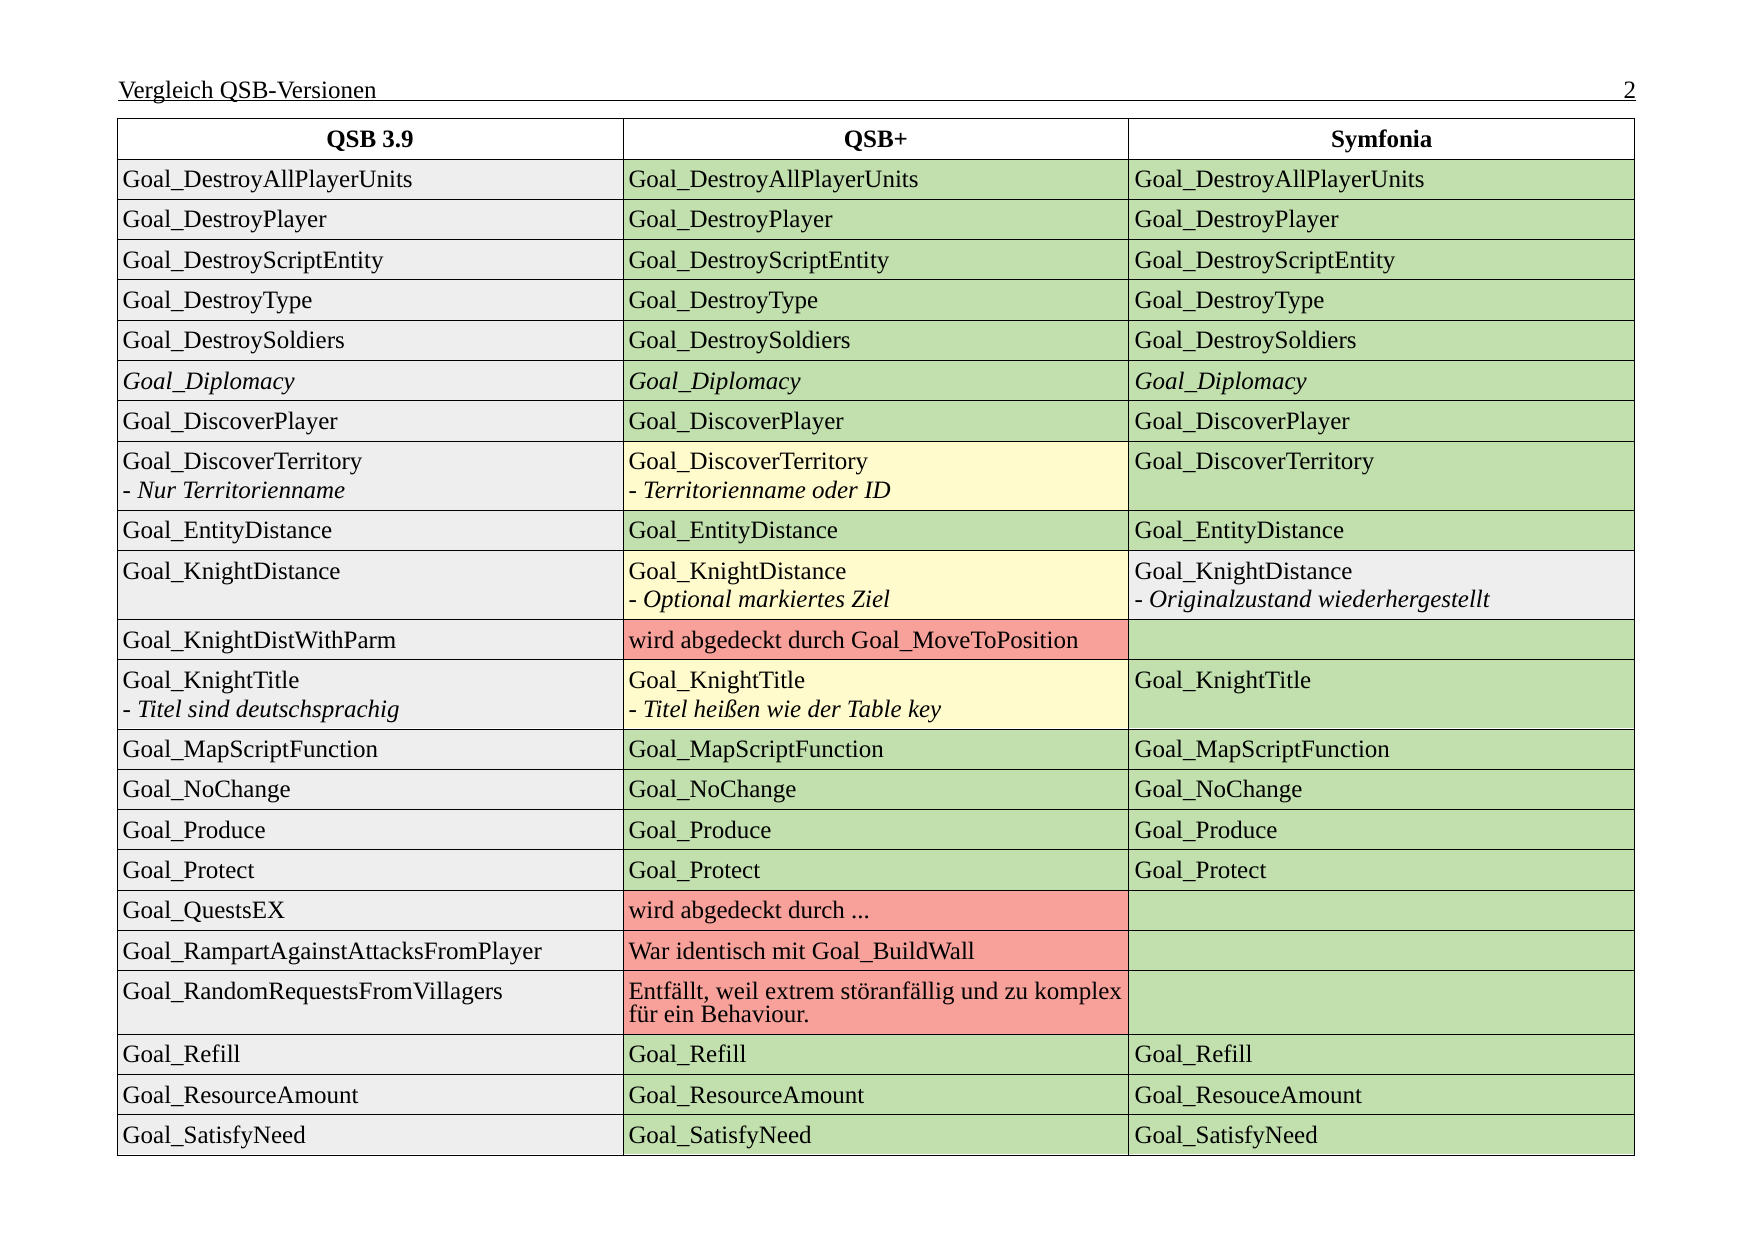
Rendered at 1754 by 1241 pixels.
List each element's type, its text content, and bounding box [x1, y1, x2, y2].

table_cell Goal_KnightDistWithParm [118, 620, 623, 659]
table_cell Goal_Produce [624, 810, 1128, 849]
table_cell Goal_DestroySoldiers [118, 321, 623, 360]
table_cell Goal_DestroyScriptEntity [624, 240, 1128, 279]
table_cell Goal_NoChange [624, 770, 1128, 809]
table_cell Goal_NoChange [118, 770, 623, 809]
table_cell Goal_KnightDistance - Optional markiertes Ziel [624, 551, 1128, 619]
table_cell Goal_EntityDistance [1129, 511, 1634, 550]
table_cell Goal_NoChange [1129, 770, 1634, 809]
table_cell Goal_DestroyPlayer [118, 200, 623, 239]
table_cell Goal_Protect [624, 850, 1128, 890]
table_cell Goal_KnightDistance - Originalzustand wiederhergestellt [1129, 551, 1634, 619]
table_cell Goal_DiscoverTerritory - Territorienname oder ID [624, 442, 1128, 510]
table_cell Goal_KnightDistance [118, 551, 623, 619]
table_cell Goal_DestroyType [1129, 280, 1634, 320]
table_cell Goal_DestroyPlayer [624, 200, 1128, 239]
table_cell Goal_DestroyType [118, 280, 623, 320]
table_cell Goal_Diplomacy [1129, 361, 1634, 400]
table_cell Goal_DiscoverTerritory - Nur Territorienname [118, 442, 623, 510]
table_cell Goal_DiscoverPlayer [118, 401, 623, 441]
table_cell Goal_DiscoverTerritory [1129, 442, 1634, 510]
table_cell wird abgedeckt durch ... [624, 891, 1128, 930]
table_cell Goal_DestroyType [624, 280, 1128, 320]
table_cell Goal_MapScriptFunction [1129, 730, 1634, 769]
table_cell Goal_ResourceAmount [118, 1075, 623, 1114]
table_cell Goal_Produce [118, 810, 623, 849]
table_cell Goal_EntityDistance [624, 511, 1128, 550]
table_cell Goal_KnightTitle - Titel heißen wie der Table key [624, 660, 1128, 728]
table_header Symfonia [1129, 119, 1634, 158]
table_cell Goal_EntityDistance [118, 511, 623, 550]
table_cell Goal_Protect [1129, 850, 1634, 890]
table_cell [1129, 620, 1634, 659]
table_cell wird abgedeckt durch Goal_MoveToPosition [624, 620, 1128, 659]
table_cell Goal_MapScriptFunction [624, 730, 1128, 769]
table_header QSB 3.9 [118, 119, 623, 158]
table_cell [1129, 931, 1634, 970]
table_cell Goal_ResourceAmount [624, 1075, 1128, 1114]
table_cell [1129, 971, 1634, 1034]
table_cell Goal_Diplomacy [624, 361, 1128, 400]
table_cell [1129, 891, 1634, 930]
table_cell Goal_DiscoverPlayer [1129, 401, 1634, 441]
table_cell Goal_RampartAgainstAttacksFromPlayer [118, 931, 623, 970]
table_cell Goal_Refill [118, 1035, 623, 1074]
table_cell Goal_KnightTitle - Titel sind deutschsprachig [118, 660, 623, 728]
table_cell Goal_SatisfyNeed [118, 1115, 623, 1154]
table_cell Goal_DestroyScriptEntity [118, 240, 623, 279]
table_cell Goal_Protect [118, 850, 623, 890]
table_cell Goal_DestroyScriptEntity [1129, 240, 1634, 279]
table_cell Goal_DestroyAllPlayerUnits [624, 160, 1128, 199]
table_cell Goal_SatisfyNeed [624, 1115, 1128, 1154]
table_cell Goal_RandomRequestsFromVillagers [118, 971, 623, 1034]
table_cell Goal_DestroySoldiers [624, 321, 1128, 360]
table_cell Goal_Refill [1129, 1035, 1634, 1074]
table_cell Goal_MapScriptFunction [118, 730, 623, 769]
table_cell Goal_DiscoverPlayer [624, 401, 1128, 441]
table_cell War identisch mit Goal_BuildWall [624, 931, 1128, 970]
table_cell Entfällt, weil extrem störanfällig und zu komplex für ein Behaviour. [624, 971, 1128, 1034]
table_header QSB+ [624, 119, 1128, 158]
table_cell Goal_Refill [624, 1035, 1128, 1074]
table_cell Goal_DestroySoldiers [1129, 321, 1634, 360]
table_cell Goal_QuestsEX [118, 891, 623, 930]
table_cell Goal_DestroyAllPlayerUnits [1129, 160, 1634, 199]
table_cell Goal_SatisfyNeed [1129, 1115, 1634, 1154]
table_cell Goal_Produce [1129, 810, 1634, 849]
table_cell Goal_DestroyPlayer [1129, 200, 1634, 239]
table_cell Goal_Diplomacy [118, 361, 623, 400]
table_cell Goal_KnightTitle [1129, 660, 1634, 728]
table_cell Goal_ResouceAmount [1129, 1075, 1634, 1114]
table_cell Goal_DestroyAllPlayerUnits [118, 160, 623, 199]
